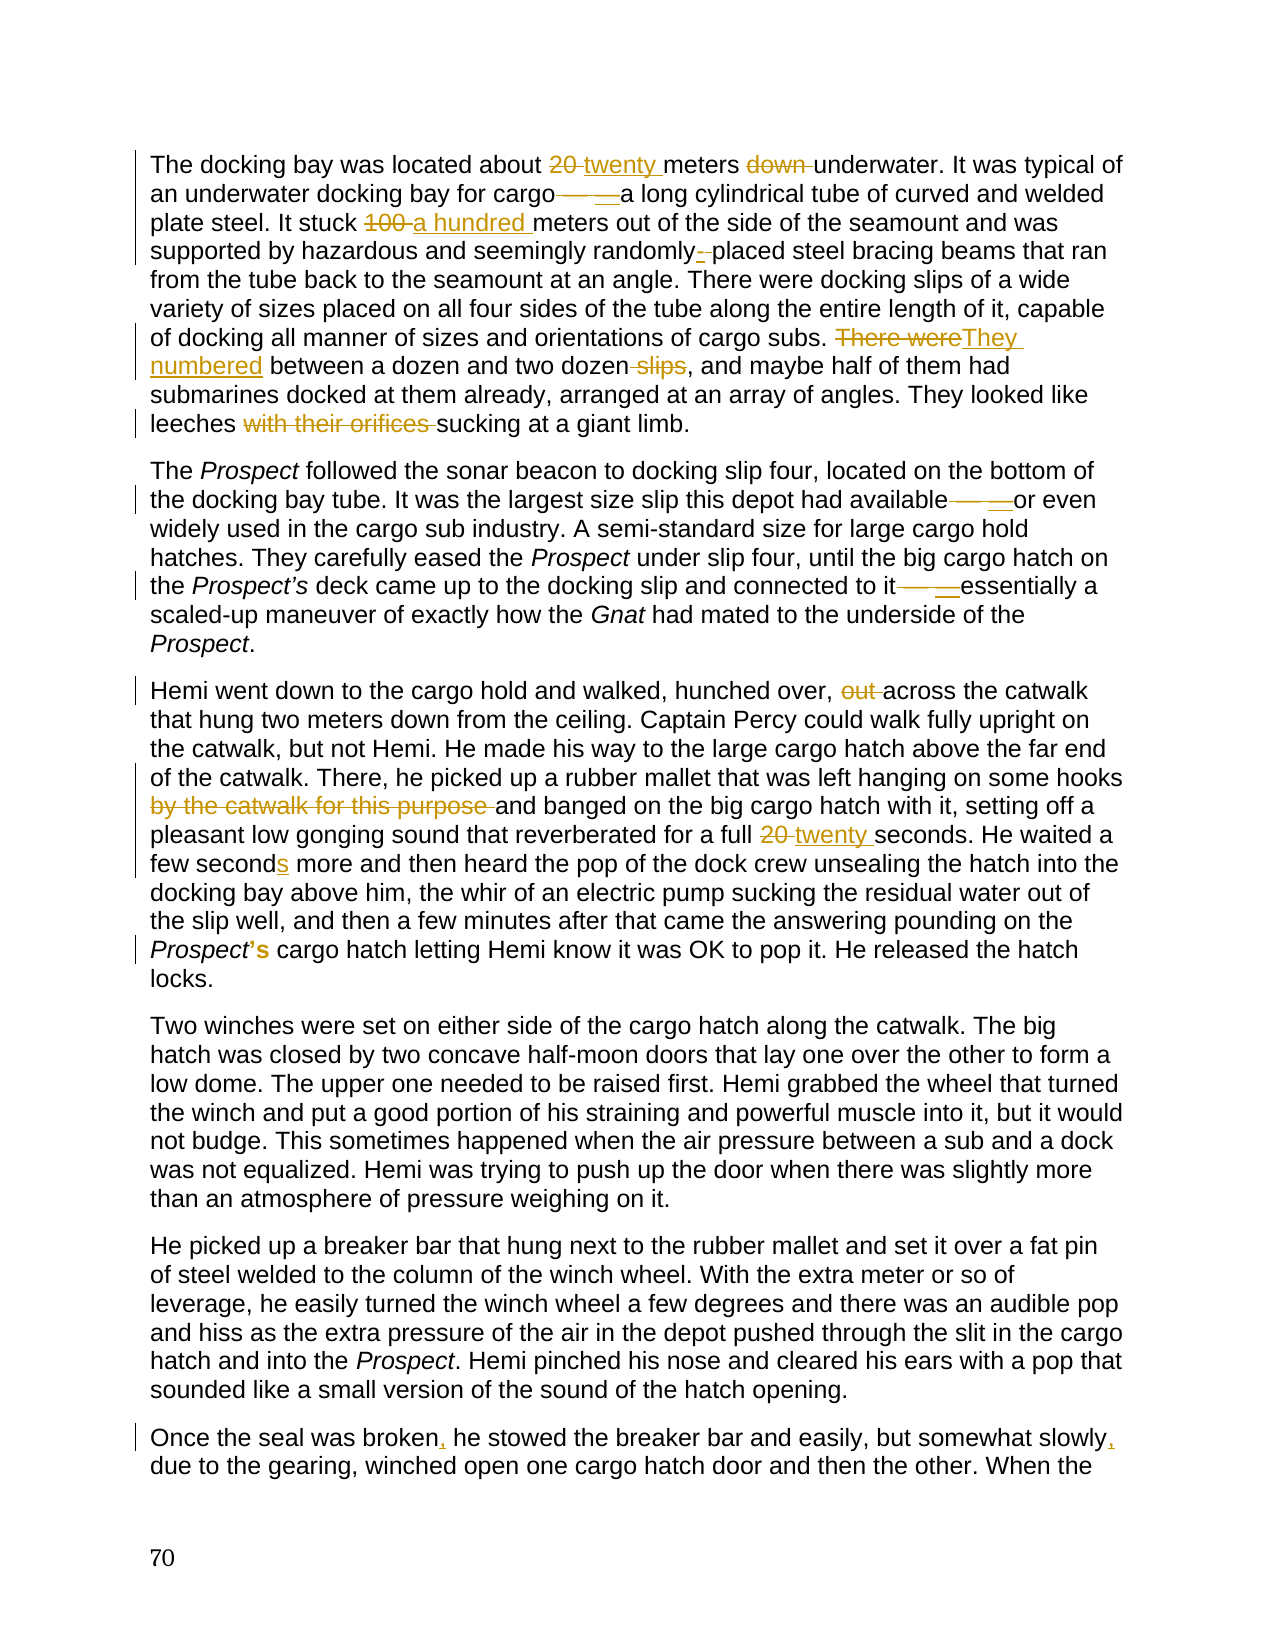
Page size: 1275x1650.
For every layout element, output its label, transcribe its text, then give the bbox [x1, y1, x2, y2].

text Two winches were set on either side of the cargo hatch along the catwalk. The big hatch was closed by two concave half-moon doors that lay one over the other to form a low dome. The upper one needed to be raised first. Hemi grabbed the wheel that turned the winch and put a good portion of his straining and powerful muscle into it, but it would not budge. This sometimes happened when the air pressure between a sub and a dock was not equalized. Hemi was trying to push up the door when there was slightly more than an atmosphere of pressure weighing on it. [150, 1011, 1125, 1212]
text Hemi went down to the cargo hold and walked, hunched over, across the catwalk that hung two meters down from the ceiling. Captain Percy could walk fully upright on the catwalk, but not Hemi. He made his way to the large cargo hatch above the far end of the catwalk. There, he picked up a rubber mallet that was left hanging on some hooks and banged on the big cargo hatch with it, setting off a pleasant low gonging sound that reverberated for a full twenty seconds. He waited a few seconds more and then heard the pop of the dock crew unsealing the hatch into the docking bay above him, the whir of an electric pump sucking the residual water out of the slip well, and then a few minutes after that came the answering pounding on the Prospect’s cargo hatch letting Hemi know it was OK to pop it. He released the hatch locks. [150, 676, 1125, 992]
text The Prospect followed the sonar beacon to docking slip four, located on the bottom of the docking bay tube. It was the largest size slip this depot had available—or even widely used in the cargo sub industry. A semi-standard size for large cargo hold hatches. They carefully eased the Prospect under slip four, until the big cargo hatch on the Prospect’s deck came up to the docking slip and connected to it—essentially a scaled-up maneuver of exactly how the Gnat had mated to the underside of the Prospect. [150, 456, 1125, 657]
text He picked up a breaker bar that hung next to the rubber mallet and set it over a fat pin of steel welded to the column of the winch wheel. With the extra meter or so of leverage, he easily turned the winch wheel a few degrees and there was an audible pop and hiss as the extra pressure of the air in the depot pushed through the slit in the cargo hatch and into the Prospect. Hemi pinched his nose and cleared his ears with a pop that sounded like a small version of the sound of the hatch opening. [150, 1231, 1125, 1404]
text The docking bay was located about twenty meters underwater. It was typical of an underwater docking bay for cargo—a long cylindrical tube of curved and welded plate steel. It stuck a hundred meters out of the side of the seamount and was supported by hazardous and seemingly randomly-placed steel bracing beams that ran from the tube back to the seamount at an angle. There were docking slips of a wide variety of sizes placed on all four sides of the tube along the entire length of it, capable of docking all manner of sizes and orientations of cargo subs. They numbered between a dozen and two dozen, and maybe half of them had submarines docked at them already, arranged at an array of angles. They looked like leeches sucking at a giant limb. [150, 150, 1125, 437]
text Once the seal was broken, he stowed the breaker bar and easily, but somewhat slowly, due to the gearing, winched open one cargo hatch door and then the other. When the [150, 1422, 1125, 1480]
